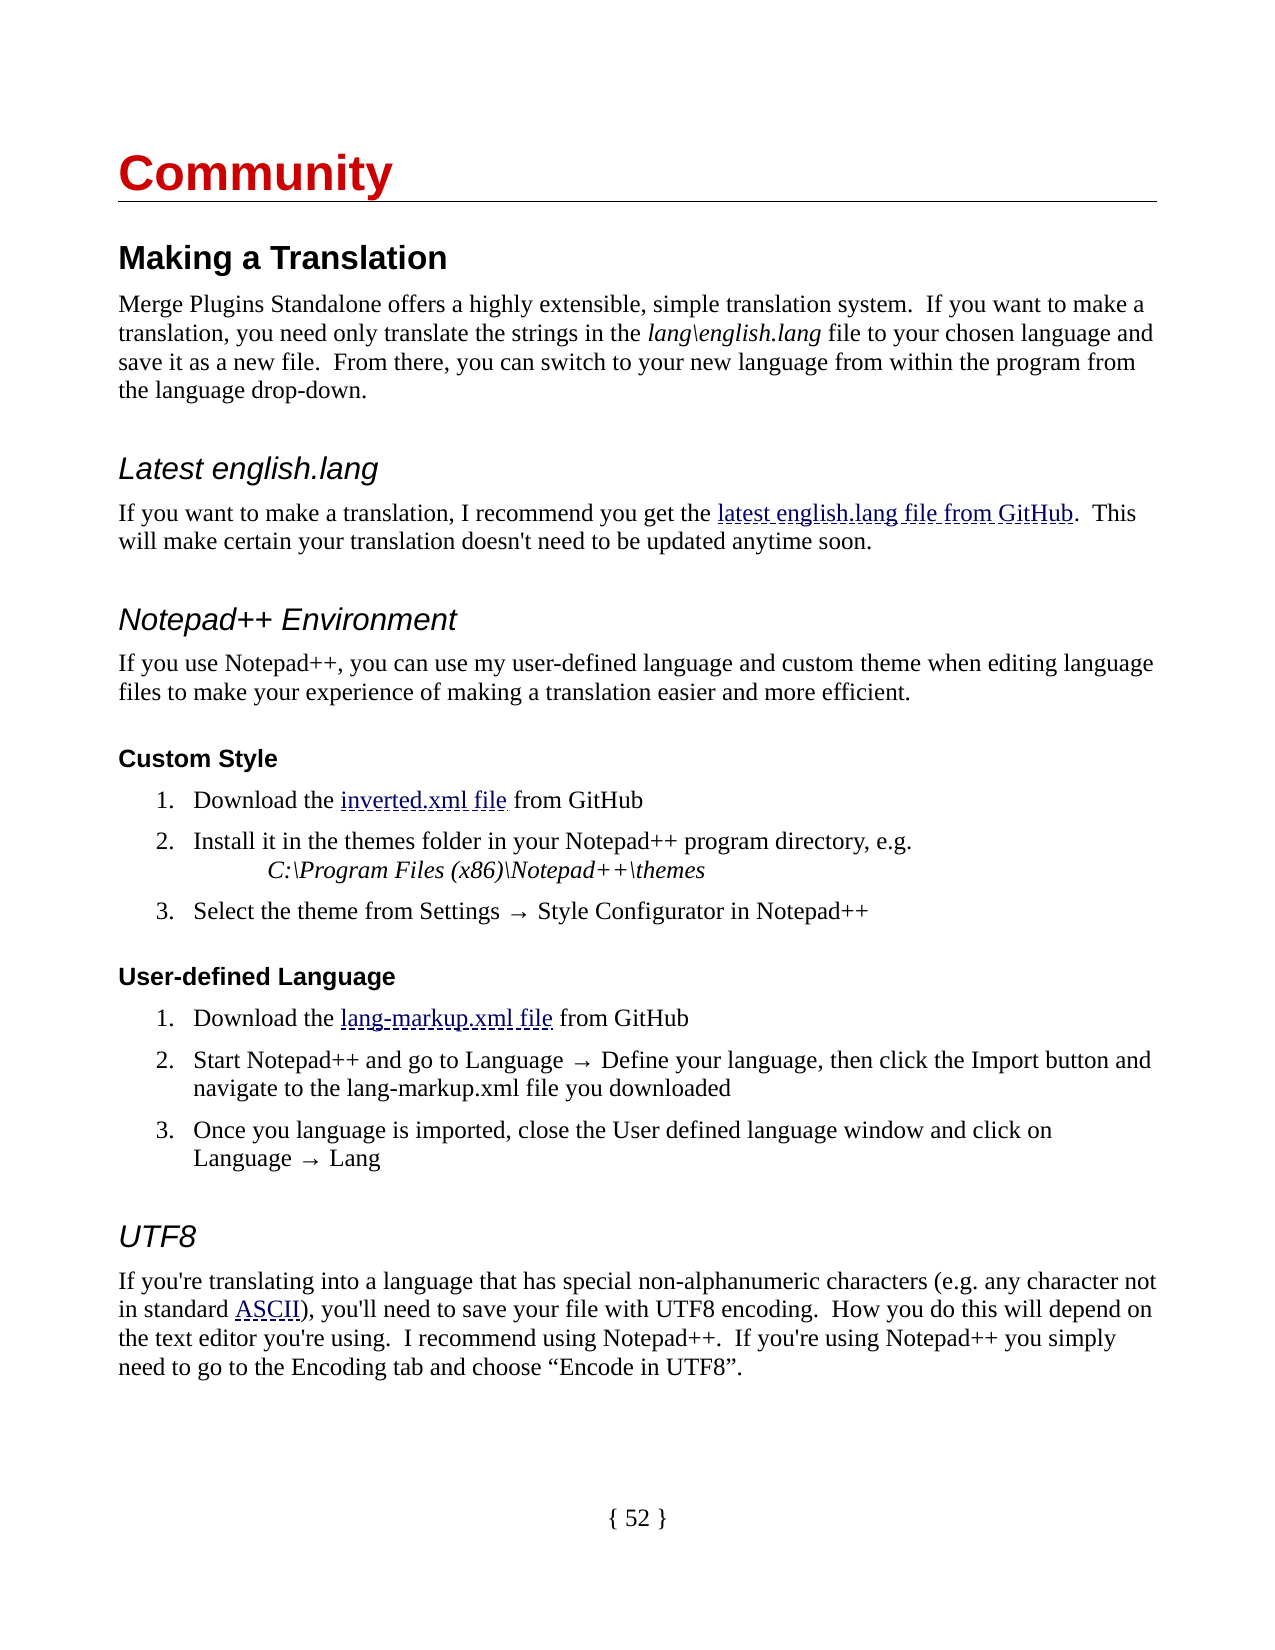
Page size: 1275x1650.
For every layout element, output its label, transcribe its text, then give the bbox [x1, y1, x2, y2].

text If you want to make a translation, I recommend you get the latest english.lang file from GitHub. This will make certain your translation doesn't need to be updated anytime soon. [118, 498, 1157, 555]
text If you use Notepad++, you can use my user-defined language and custom theme when editing language files to make your experience of making a translation easier and more efficient. [118, 648, 1157, 706]
subtitle User-defined Language [118, 962, 1157, 991]
list Download the lang-markup.xml file from GitHub [156, 1003, 1157, 1032]
subtitle Latest english.lang [118, 450, 1157, 486]
subtitle Custom Style [118, 743, 1157, 772]
subtitle UTF8 [118, 1218, 1157, 1254]
list Select the theme from Settings → Style Configurator in Notepad++ [156, 896, 1157, 925]
list Download the inverted.xml file from GitHub [156, 785, 1157, 813]
list Once you language is imported, close the User defined language window and click on Language → Lang [156, 1115, 1157, 1172]
text If you're translating into a language that has special non-alphanumeric characters (e.g. any character not in standard ASCII), you'll need to save your file with UTF8 encoding. How you do this will depend on the text editor you're using. I recommend using Notepad++. If you're using Notepad++ you simply need to go to the Encoding tab and choose “Encode in UTF8”. [118, 1266, 1157, 1381]
subtitle Community [118, 143, 1157, 201]
list Start Notepad++ and go to Language → Define your language, then click the Import button and navigate to the lang-markup.xml file you downloaded [156, 1045, 1157, 1102]
list Install it in the themes folder in your Notepad++ program directory, e.g. C:\Program Files (x86)\Notepad++\themes [156, 826, 1157, 883]
subtitle Notepad++ Environment [118, 601, 1157, 637]
subtitle Making a Translation [118, 238, 1157, 277]
text Merge Plugins Standalone offers a highly extensible, simple translation system. If you want to make a translation, you need only translate the strings in the lang\english.lang file to your chosen language and save it as a new file. From there, you can switch to your new language from within the program from the language drop-down. [118, 289, 1157, 404]
